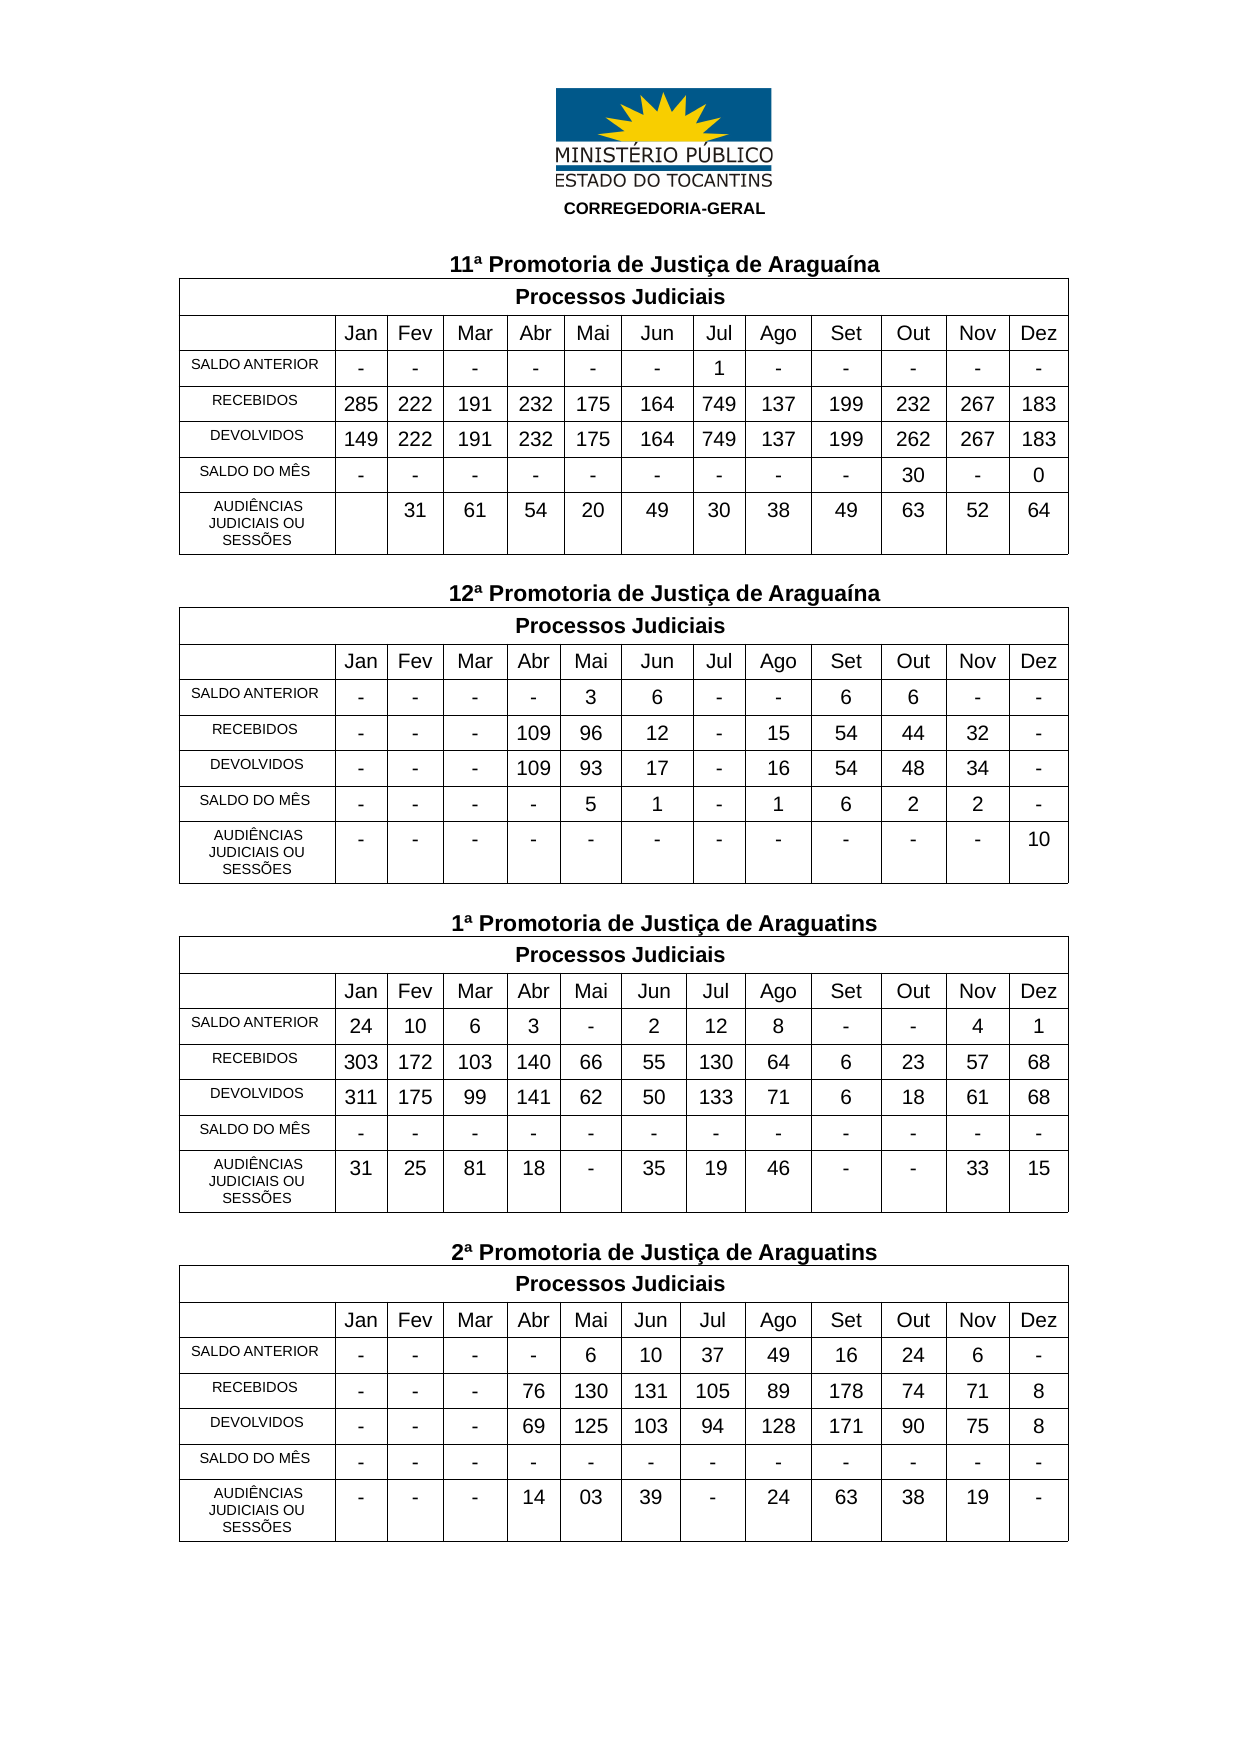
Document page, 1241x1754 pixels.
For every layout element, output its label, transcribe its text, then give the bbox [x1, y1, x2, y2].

table_cell Set [812, 1303, 881, 1337]
table_cell 10 [622, 1338, 680, 1373]
table_cell 8 [1010, 1409, 1068, 1444]
table_cell - [947, 1116, 1009, 1150]
table_cell - [336, 1116, 387, 1150]
table_cell 10 [388, 1009, 443, 1044]
table_cell 130 [687, 1045, 745, 1079]
table_cell - [508, 680, 560, 714]
table_cell - [444, 680, 507, 714]
table_cell - [336, 1480, 387, 1541]
table_cell - [694, 751, 745, 786]
table_cell Set [812, 974, 881, 1008]
table_cell - [336, 458, 387, 492]
table_cell - [694, 787, 745, 821]
table_cell 12 [687, 1009, 745, 1044]
table_cell 03 [561, 1480, 621, 1541]
table_cell SALDO ANTERIOR [180, 351, 335, 386]
table_cell 6 [812, 680, 881, 714]
table_cell 1 [694, 351, 745, 386]
table_header Processos Judiciais [180, 1266, 1068, 1302]
table_cell - [947, 351, 1009, 386]
table_cell - [336, 822, 387, 883]
table_cell - [694, 822, 745, 883]
table_cell Abr [508, 316, 564, 350]
table_cell - [812, 458, 881, 492]
table_cell 131 [622, 1374, 680, 1408]
table_cell 2 [622, 1009, 686, 1044]
table_cell 24 [746, 1480, 811, 1541]
table_cell - [947, 680, 1009, 714]
table_cell - [444, 1374, 507, 1408]
table_cell 267 [947, 387, 1009, 421]
table_cell 103 [622, 1409, 680, 1444]
table_cell 137 [746, 387, 811, 421]
table_cell 33 [947, 1151, 1009, 1212]
table_cell - [812, 1116, 881, 1150]
table_cell - [444, 1445, 507, 1479]
table_cell 17 [622, 751, 693, 786]
table_cell DEVOLVIDOS [180, 1080, 335, 1115]
table_cell - [746, 351, 811, 386]
table_cell Mar [444, 1303, 507, 1337]
table_cell - [388, 1338, 443, 1373]
table_cell - [1010, 351, 1068, 386]
table_cell 23 [882, 1045, 946, 1079]
table_cell - [388, 1374, 443, 1408]
table_cell 3 [561, 680, 621, 714]
table_cell 267 [947, 422, 1009, 457]
table_cell 90 [882, 1409, 946, 1444]
table_cell 71 [947, 1374, 1009, 1408]
table_cell Jul [694, 645, 745, 679]
table_cell RECEBIDOS [180, 387, 335, 421]
table_cell 55 [622, 1045, 686, 1079]
table_cell Jul [687, 974, 745, 1008]
table_cell 137 [746, 422, 811, 457]
table_cell Out [882, 1303, 946, 1337]
table_cell 30 [694, 493, 745, 554]
table_cell 64 [746, 1045, 811, 1079]
table_cell - [1010, 1445, 1068, 1479]
table_cell Abr [508, 974, 560, 1008]
table_cell Ago [746, 1303, 811, 1337]
table_cell 16 [812, 1338, 881, 1373]
table_cell 34 [947, 751, 1009, 786]
table_cell 19 [687, 1151, 745, 1212]
table_header Processos Judiciais [180, 937, 1068, 973]
table_cell 89 [746, 1374, 811, 1408]
table_cell - [508, 822, 560, 883]
table_cell - [388, 751, 443, 786]
table_cell Set [812, 316, 881, 350]
table_cell Nov [947, 974, 1009, 1008]
table_cell - [561, 1151, 621, 1212]
table_cell 44 [882, 716, 946, 750]
table_cell - [444, 716, 507, 750]
table_cell Nov [947, 316, 1009, 350]
table_cell Jun [622, 1303, 680, 1337]
table_cell 14 [508, 1480, 560, 1541]
table_cell - [681, 1445, 745, 1479]
table_cell 69 [508, 1409, 560, 1444]
table_cell 0 [1010, 458, 1068, 492]
table_cell - [812, 1151, 881, 1212]
table_cell 164 [622, 422, 693, 457]
table_cell - [388, 351, 443, 386]
table_cell 12 [622, 716, 693, 750]
table_cell 93 [561, 751, 621, 786]
table_cell 6 [812, 787, 881, 821]
table_cell 105 [681, 1374, 745, 1408]
table_cell 61 [947, 1080, 1009, 1115]
table_cell 75 [947, 1409, 1009, 1444]
table_cell 96 [561, 716, 621, 750]
table_cell - [388, 1116, 443, 1150]
table_cell - [681, 1480, 745, 1541]
table_cell 24 [882, 1338, 946, 1373]
table_cell AUDIÊNCIAS JUDICIAIS OU SESSÕES [180, 822, 335, 883]
table_cell 68 [1010, 1045, 1068, 1079]
table_cell 130 [561, 1374, 621, 1408]
table_cell Nov [947, 645, 1009, 679]
table_cell 109 [508, 716, 560, 750]
table_cell 140 [508, 1045, 560, 1079]
table_cell - [1010, 1338, 1068, 1373]
table_cell 4 [947, 1009, 1009, 1044]
table_cell 54 [812, 751, 881, 786]
table_cell 175 [565, 387, 621, 421]
table_cell 183 [1010, 387, 1068, 421]
table_cell - [508, 1445, 560, 1479]
table_cell - [622, 822, 693, 883]
table_cell 39 [622, 1480, 680, 1541]
table_cell - [336, 751, 387, 786]
table_cell Jan [336, 645, 387, 679]
table_cell - [444, 351, 507, 386]
table_cell - [388, 716, 443, 750]
subtitle 12ª Promotoria de Justiça de Araguaína [177, 580, 1152, 607]
table_cell Mai [561, 974, 621, 1008]
table_cell Jan [336, 1303, 387, 1337]
table_cell 68 [1010, 1080, 1068, 1115]
table_cell 285 [336, 387, 387, 421]
table_cell Out [882, 974, 946, 1008]
table_cell 262 [882, 422, 946, 457]
table_cell 49 [812, 493, 881, 554]
table_cell 38 [746, 493, 811, 554]
table_cell 15 [1010, 1151, 1068, 1212]
table_cell 2 [947, 787, 1009, 821]
table_cell - [622, 1445, 680, 1479]
table_cell Mar [444, 645, 507, 679]
table_cell 18 [882, 1080, 946, 1115]
table_cell - [336, 351, 387, 386]
table_cell 191 [444, 422, 507, 457]
table_cell - [444, 1409, 507, 1444]
table_cell Mar [444, 316, 507, 350]
table_cell - [1010, 680, 1068, 714]
table_cell AUDIÊNCIAS JUDICIAIS OU SESSÕES [180, 1151, 335, 1212]
table_cell Jul [681, 1303, 745, 1337]
table_cell - [508, 458, 564, 492]
table_cell 1 [622, 787, 693, 821]
table_cell - [694, 458, 745, 492]
table_cell 6 [947, 1338, 1009, 1373]
table_cell Out [882, 316, 946, 350]
table_cell 183 [1010, 422, 1068, 457]
table_cell - [882, 351, 946, 386]
table_cell - [388, 1409, 443, 1444]
table_cell 128 [746, 1409, 811, 1444]
table_cell - [947, 1445, 1009, 1479]
table_cell 1 [1010, 1009, 1068, 1044]
table_cell 749 [694, 387, 745, 421]
table_cell - [812, 1009, 881, 1044]
table_cell - [694, 716, 745, 750]
table_cell RECEBIDOS [180, 1045, 335, 1079]
table_cell Jun [622, 316, 693, 350]
table_cell - [746, 822, 811, 883]
table_cell DEVOLVIDOS [180, 422, 335, 457]
table_cell 8 [1010, 1374, 1068, 1408]
table_cell 6 [444, 1009, 507, 1044]
table_cell 3 [508, 1009, 560, 1044]
table_cell Jan [336, 974, 387, 1008]
table_cell Ago [746, 316, 811, 350]
table_cell 99 [444, 1080, 507, 1115]
table_cell - [561, 1116, 621, 1150]
table_cell 81 [444, 1151, 507, 1212]
table_cell - [444, 458, 507, 492]
table_cell 31 [388, 493, 443, 554]
table_cell 16 [746, 751, 811, 786]
table_cell 191 [444, 387, 507, 421]
table_cell - [508, 787, 560, 821]
table_cell SALDO DO MÊS [180, 1445, 335, 1479]
subtitle 11ª Promotoria de Justiça de Araguaína [177, 251, 1152, 278]
table_cell Mai [561, 645, 621, 679]
table_cell 62 [561, 1080, 621, 1115]
table_cell - [388, 458, 443, 492]
table_cell Dez [1010, 1303, 1068, 1337]
table_cell 311 [336, 1080, 387, 1115]
table_cell 5 [561, 787, 621, 821]
table_cell Abr [508, 1303, 560, 1337]
table_cell Dez [1010, 974, 1068, 1008]
table_cell - [746, 680, 811, 714]
table_cell 49 [746, 1338, 811, 1373]
table_cell 71 [746, 1080, 811, 1115]
table_cell 31 [336, 1151, 387, 1212]
table_cell 57 [947, 1045, 1009, 1079]
table_header Processos Judiciais [180, 608, 1068, 643]
table_cell 64 [1010, 493, 1068, 554]
table_cell 141 [508, 1080, 560, 1115]
table_cell 125 [561, 1409, 621, 1444]
table_cell - [561, 1009, 621, 1044]
table_cell Jun [622, 974, 686, 1008]
table_cell Fev [388, 974, 443, 1008]
table_cell RECEBIDOS [180, 716, 335, 750]
table_cell SALDO DO MÊS [180, 458, 335, 492]
table_cell - [694, 680, 745, 714]
table_cell - [444, 1116, 507, 1150]
table_cell 749 [694, 422, 745, 457]
table_cell 10 [1010, 822, 1068, 883]
table_cell - [882, 1116, 946, 1150]
table_cell Out [882, 645, 946, 679]
table_cell - [444, 822, 507, 883]
table_cell - [622, 351, 693, 386]
table_cell - [336, 1409, 387, 1444]
table_cell - [882, 1151, 946, 1212]
table_cell SALDO ANTERIOR [180, 1009, 335, 1044]
table_cell Fev [388, 1303, 443, 1337]
table_cell RECEBIDOS [180, 1374, 335, 1408]
table_cell - [336, 1338, 387, 1373]
picture [556, 88, 773, 187]
table_cell 30 [882, 458, 946, 492]
table_cell DEVOLVIDOS [180, 751, 335, 786]
table_cell SALDO ANTERIOR [180, 680, 335, 714]
table_cell - [388, 822, 443, 883]
table_cell 8 [746, 1009, 811, 1044]
table_cell 20 [565, 493, 621, 554]
table_cell - [812, 1445, 881, 1479]
table_cell 178 [812, 1374, 881, 1408]
table_cell 37 [681, 1338, 745, 1373]
table_cell SALDO DO MÊS [180, 787, 335, 821]
table_cell 232 [508, 387, 564, 421]
table_cell 232 [882, 387, 946, 421]
table_cell - [336, 716, 387, 750]
table_cell Jul [694, 316, 745, 350]
table_cell SALDO DO MÊS [180, 1116, 335, 1150]
table_cell - [746, 1445, 811, 1479]
table_cell 6 [561, 1338, 621, 1373]
table_cell 38 [882, 1480, 946, 1541]
table_cell Abr [508, 645, 560, 679]
table_cell - [1010, 751, 1068, 786]
table_cell - [1010, 716, 1068, 750]
table_cell - [882, 1445, 946, 1479]
table_cell [180, 645, 335, 679]
table_cell Ago [746, 645, 811, 679]
table_cell 164 [622, 387, 693, 421]
table_cell - [746, 458, 811, 492]
table_cell 199 [812, 387, 881, 421]
table_cell - [336, 787, 387, 821]
table_cell Fev [388, 316, 443, 350]
subtitle 1ª Promotoria de Justiça de Araguatins [177, 909, 1152, 936]
table_cell 172 [388, 1045, 443, 1079]
table_cell 149 [336, 422, 387, 457]
table_cell - [882, 1009, 946, 1044]
table_cell - [812, 822, 881, 883]
table_cell 46 [746, 1151, 811, 1212]
table_cell 222 [388, 387, 443, 421]
table_cell - [622, 458, 693, 492]
table_cell 175 [388, 1080, 443, 1115]
table_cell - [561, 1445, 621, 1479]
table_cell 74 [882, 1374, 946, 1408]
table_cell - [561, 822, 621, 883]
table_cell 94 [681, 1409, 745, 1444]
table_cell - [336, 1445, 387, 1479]
table_cell 35 [622, 1151, 686, 1212]
table_cell Set [812, 645, 881, 679]
table_cell - [388, 1480, 443, 1541]
table_cell [336, 493, 387, 554]
table_cell 1 [746, 787, 811, 821]
table_cell Dez [1010, 645, 1068, 679]
table_cell Mai [565, 316, 621, 350]
table_cell 49 [622, 493, 693, 554]
table_cell 54 [508, 493, 564, 554]
table_cell 19 [947, 1480, 1009, 1541]
table_cell - [444, 751, 507, 786]
table_cell Jun [622, 645, 693, 679]
table_cell AUDIÊNCIAS JUDICIAIS OU SESSÕES [180, 493, 335, 554]
table_cell - [508, 1338, 560, 1373]
table_cell - [947, 458, 1009, 492]
table_header Processos Judiciais [180, 279, 1068, 314]
table_cell 25 [388, 1151, 443, 1212]
table_cell - [444, 1338, 507, 1373]
table_cell [180, 316, 335, 350]
table_cell AUDIÊNCIAS JUDICIAIS OU SESSÕES [180, 1480, 335, 1541]
table_cell 76 [508, 1374, 560, 1408]
table_cell - [336, 680, 387, 714]
table_cell [180, 974, 335, 1008]
table_cell Mar [444, 974, 507, 1008]
subtitle 2ª Promotoria de Justiça de Araguatins [177, 1238, 1152, 1265]
table_cell 54 [812, 716, 881, 750]
table_cell 6 [812, 1080, 881, 1115]
table_cell 199 [812, 422, 881, 457]
table_cell [180, 1303, 335, 1337]
table_cell - [687, 1116, 745, 1150]
table_cell - [1010, 1480, 1068, 1541]
table_cell - [508, 351, 564, 386]
table_cell 61 [444, 493, 507, 554]
table_cell 232 [508, 422, 564, 457]
table_cell - [746, 1116, 811, 1150]
table_cell DEVOLVIDOS [180, 1409, 335, 1444]
table_cell - [565, 458, 621, 492]
table_cell 171 [812, 1409, 881, 1444]
table_cell - [1010, 787, 1068, 821]
table_cell Ago [746, 974, 811, 1008]
table_cell 2 [882, 787, 946, 821]
table_cell Fev [388, 645, 443, 679]
table_cell - [508, 1116, 560, 1150]
table_cell Mai [561, 1303, 621, 1337]
table_cell 52 [947, 493, 1009, 554]
table_cell 175 [565, 422, 621, 457]
table_cell - [812, 351, 881, 386]
table_cell - [947, 822, 1009, 883]
table_cell - [444, 787, 507, 821]
table_cell 50 [622, 1080, 686, 1115]
table_cell 63 [882, 493, 946, 554]
table_cell Nov [947, 1303, 1009, 1337]
table_cell 15 [746, 716, 811, 750]
table_cell 303 [336, 1045, 387, 1079]
table_cell 48 [882, 751, 946, 786]
table_cell 6 [812, 1045, 881, 1079]
table_cell 6 [622, 680, 693, 714]
table_cell - [622, 1116, 686, 1150]
table_cell - [1010, 1116, 1068, 1150]
table_cell - [565, 351, 621, 386]
table_cell - [882, 822, 946, 883]
table_cell 109 [508, 751, 560, 786]
table_cell 18 [508, 1151, 560, 1212]
table_cell Jan [336, 316, 387, 350]
table_cell 133 [687, 1080, 745, 1115]
table_cell 63 [812, 1480, 881, 1541]
table_cell 6 [882, 680, 946, 714]
table_cell 24 [336, 1009, 387, 1044]
table_cell 32 [947, 716, 1009, 750]
table_cell 66 [561, 1045, 621, 1079]
table_cell - [388, 787, 443, 821]
table_cell 222 [388, 422, 443, 457]
table_cell 103 [444, 1045, 507, 1079]
table_cell - [388, 680, 443, 714]
table_cell - [336, 1374, 387, 1408]
table_cell Dez [1010, 316, 1068, 350]
table_cell SALDO ANTERIOR [180, 1338, 335, 1373]
table_cell - [388, 1445, 443, 1479]
table_cell - [444, 1480, 507, 1541]
